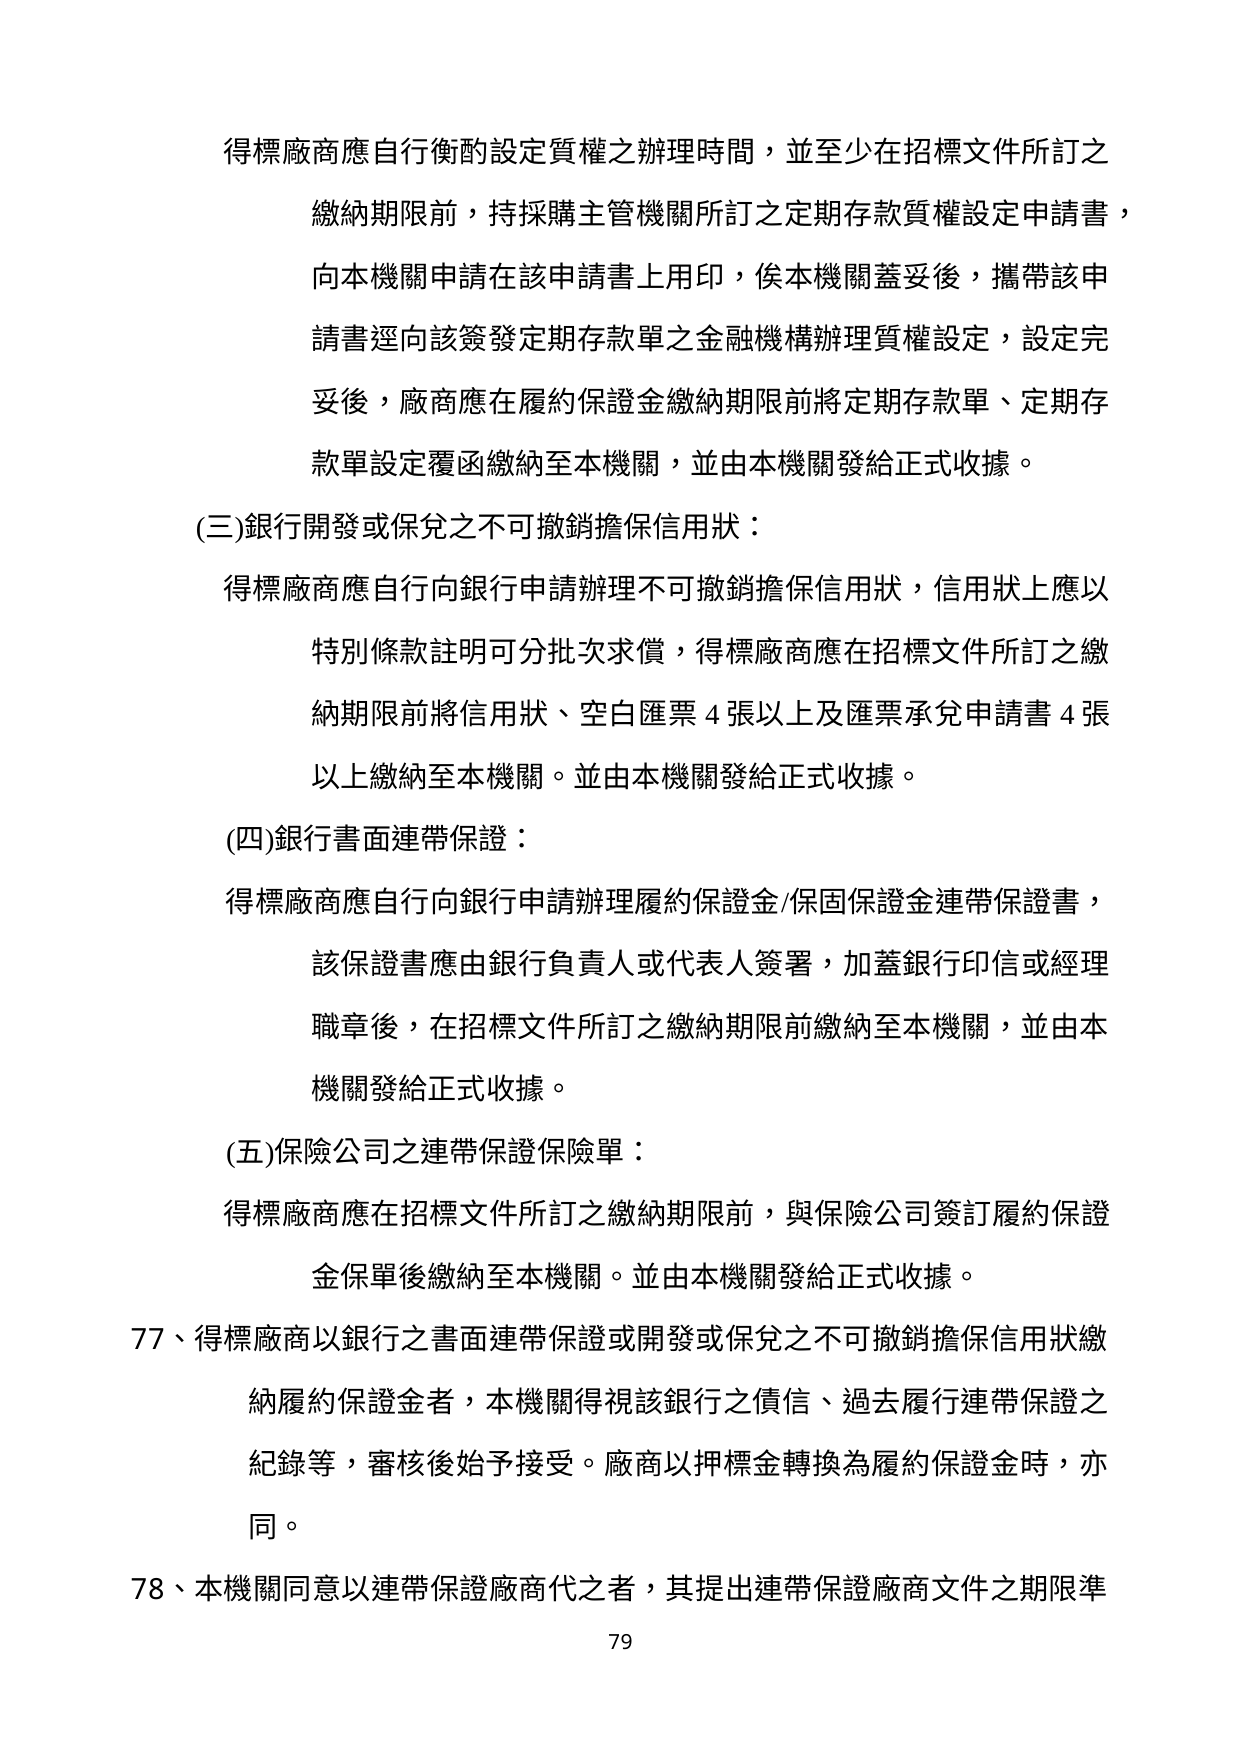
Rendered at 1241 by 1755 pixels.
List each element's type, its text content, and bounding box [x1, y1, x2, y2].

text 得標廠商應自行向銀行申請辦理不可撤銷擔保信用狀，信用狀上應以特別條款註明可分批次求償，得標廠商應在招標文件所訂之繳納期限前將信用狀、空白匯票4張以上及匯票承兌申請書4張以上繳納至本機關。並由本機關發給正式收據。 [130, 545, 1110, 795]
text (四)銀行書面連帶保證： [189, 795, 1110, 858]
text (五)保險公司之連帶保證保險單： [189, 1108, 1110, 1170]
text (三)銀行開發或保兌之不可撤銷擔保信用狀： [130, 483, 1110, 545]
text 得標廠商應在招標文件所訂之繳納期限前，與保險公司簽訂履約保證金保單後繳納至本機關。並由本機關發給正式收據。 [130, 1170, 1110, 1295]
list 本機關同意以連帶保證廠商代之者，其提出連帶保證廠商文件之期限準 [130, 1545, 1110, 1608]
text 得標廠商應自行衡酌設定質權之辦理時間，並至少在招標文件所訂之繳納期限前，持採購主管機關所訂之定期存款質權設定申請書，向本機關申請在該申請書上用印，俟本機關蓋妥後，攜帶該申請書逕向該簽發定期存款單之金融機構辦理質權設定，設定完妥後，廠商應在履約保證金繳納期限前將定期存款單、定期存款單設定覆函繳納至本機關，並由本機關發給正式收據。 [130, 108, 1110, 483]
text 得標廠商應自行向銀行申請辦理履約保證金/保固保證金連帶保證書，該保證書應由銀行負責人或代表人簽署，加蓋銀行印信或經理職章後，在招標文件所訂之繳納期限前繳納至本機關，並由本機關發給正式收據。 [130, 858, 1110, 1108]
list 得標廠商以銀行之書面連帶保證或開發或保兌之不可撤銷擔保信用狀繳納履約保證金者，本機關得視該銀行之債信、過去履行連帶保證之紀錄等，審核後始予接受。廠商以押標金轉換為履約保證金時，亦同。 [130, 1295, 1110, 1545]
